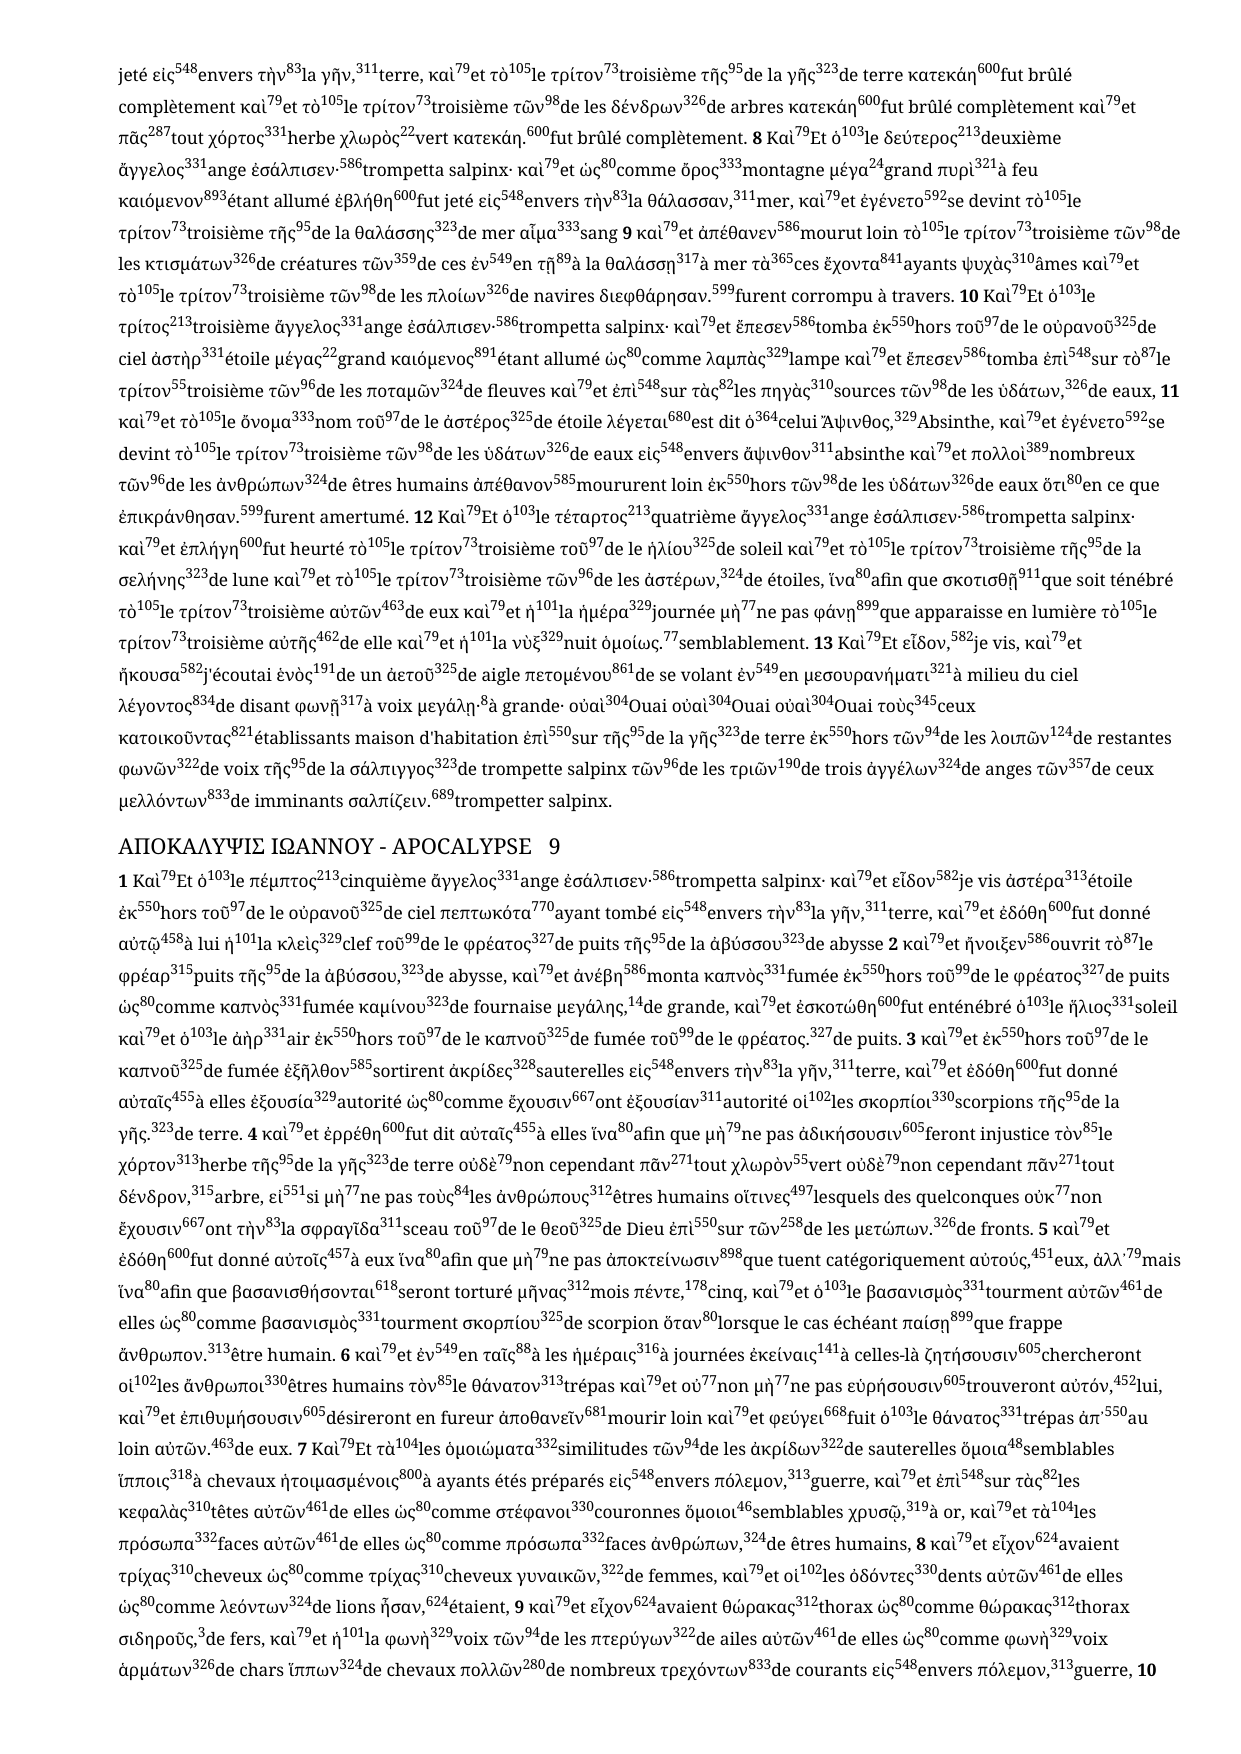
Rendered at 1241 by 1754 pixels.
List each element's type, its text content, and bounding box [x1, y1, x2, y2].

text 1 Καὶ79Et ὅταν80lorsque le cas échéant ἤνοιξεν586ouvrit τὴν83la σφραγῖδα311sceau τὴν83la ἑβδόμην,201septième, ἐγένετο592se devint σιγὴ329silence ἐν549en τῷ91à le οὐρανῷ319à ciel ὡς77comme ἡμιώριον.315demi-heure. 2 Καὶ79Et εἶδον582je vis τοὺς84les ἑπτὰ178sept ἀγγέλους312anges οἳ497lesquels ἐνώπιον552en devant τοῦ97de le θεοῦ325de Dieu ἑστήκασιν,641ont dressé, καὶ79et ἐδόθησαν599furent donné αὐτοῖς457à eux ἑπτὰ194sept σάλπιγγες.328trompettes salpinx. 3 Καὶ79Et ἄλλος132autre ἄγγελος331ange ἦλθεν586vint καὶ79et ἐστάθη600fut dressé ἐπὶ550sur τοῦ99de le θυσιαστηρίου327de autel des sacrifices ἔχων840ayant λιβανωτὸν313encensoir à oliban χρυσοῦν,4d'or, καὶ79et ἐδόθη600fut donné αὐτῷ458à lui θυμιάματα332sacrifices de l'encens πολλά,288nombreux, ἵνα80afin que δώσει606donnera ταῖς88à les προσευχαῖς316à prières τῶν96de les ἁγίων64de saints πάντων280de tous ἐπὶ548sur τὸ87le θυσιαστήριον315autel des sacrifices τὸ87le χρυσοῦν6d'or τὸ348ce ἐνώπιον552en devant τοῦ97de le θρόνου.325de trône. 4 καὶ79et ἀνέβη586monta ὁ103le καπνὸς331fumée τῶν98de les θυμιαμάτων326de sacrifices de l'encens ταῖς88à les προσευχαῖς316à prières τῶν96de les ἁγίων64de saints ἐκ550hors χειρὸς323de main τοῦ97de le ἀγγέλου325de ange ἐνώπιον552en devant τοῦ97de le θεοῦ.325de Dieu. 5 καὶ79et εἴληφεν642a pris ὁ103le ἄγγελος331ange τὸν85le λιβανωτὸν313encensoir à oliban καὶ79et ἐγέμισεν586remplit pleinement αὐτὸν452lui ἐκ550hors τοῦ99de le πυρὸς327de feu τοῦ99de le θυσιαστηρίου327de autel des sacrifices καὶ79et ἔβαλεν586jeta εἰς548envers τὴν83la γῆν,311terre, καὶ79et ἐγένοντο591se devinrent βρονταὶ328tonnerres καὶ79et φωναὶ328voix καὶ79et ἀστραπαὶ328éclairs καὶ79et σεισμός.331séisme. 6 Καὶ79Et οἱ102les ἑπτὰ196sept ἄγγελοι330anges οἱ363ceux ἔχοντες839ayants τὰς82les ἑπτὰ176sept σάλπιγγας310trompettes salpinx ἡτοίμασαν585préparèrent αὐτοὺς527eux-mêmes ἵνα80afin que σαλπίσωσιν.898que trompettent salpinx. 7 Καὶ79Et ὁ103le πρῶτος71premier ἐσάλπισεν·586trompetta salpinx· καὶ79et ἐγένετο592se devint χάλαζα329grêle καὶ79et πῦρ333feu μεμιγμένα814ayants étés mixés ἐν549en αἵματι321à sang καὶ79et ἐβλήθη600fut jeté εἰς548envers τὴν83la γῆν,311terre, καὶ79et τὸ105le τρίτον73troisième τῆς95de la γῆς323de terre κατεκάη600fut brûlé complètement καὶ79et τὸ105le τρίτον73troisième τῶν98de les δένδρων326de arbres κατεκάη600fut brûlé complètement καὶ79et πᾶς287tout χόρτος331herbe χλωρὸς22vert κατεκάη.600fut brûlé complètement. 8 Καὶ79Et ὁ103le δεύτερος213deuxième ἄγγελος331ange ἐσάλπισεν·586trompetta salpinx· καὶ79et ὡς80comme ὄρος333montagne μέγα24grand πυρὶ321à feu καιόμενον893étant allumé ἐβλήθη600fut jeté εἰς548envers τὴν83la θάλασσαν,311mer, καὶ79et ἐγένετο592se devint τὸ105le τρίτον73troisième τῆς95de la θαλάσσης323de mer αἷμα333sang 9 καὶ79et ἀπέθανεν586mourut loin τὸ105le τρίτον73troisième τῶν98de les κτισμάτων326de créatures τῶν359de ces ἐν549en τῇ89à la θαλάσσῃ317à mer τὰ365ces ἔχοντα841ayants ψυχὰς310âmes καὶ79et τὸ105le τρίτον73troisième τῶν98de les πλοίων326de navires διεφθάρησαν.599furent corrompu à travers. 10 Καὶ79Et ὁ103le τρίτος213troisième ἄγγελος331ange ἐσάλπισεν·586trompetta salpinx· καὶ79et ἔπεσεν586tomba ἐκ550hors τοῦ97de le οὐρανοῦ325de ciel ἀστὴρ331étoile μέγας22grand καιόμενος891étant allumé ὡς80comme λαμπὰς329lampe καὶ79et ἔπεσεν586tomba ἐπὶ548sur τὸ87le τρίτον55troisième τῶν96de les ποταμῶν324de fleuves καὶ79et ἐπὶ548sur τὰς82les πηγὰς310sources τῶν98de les ὑδάτων,326de eaux, 11 καὶ79et τὸ105le ὄνομα333nom τοῦ97de le ἀστέρος325de étoile λέγεται680est dit ὁ364celui Ἄψινθος,329Absinthe, καὶ79et ἐγένετο592se devint τὸ105le τρίτον73troisième τῶν98de les ὑδάτων326de eaux εἰς548envers ἄψινθον311absinthe καὶ79et πολλοὶ389nombreux τῶν96de les ἀνθρώπων324de êtres humains ἀπέθανον585moururent loin ἐκ550hors τῶν98de les ὑδάτων326de eaux ὅτι80en ce que ἐπικράνθησαν.599furent amertumé. 12 Καὶ79Et ὁ103le τέταρτος213quatrième ἄγγελος331ange ἐσάλπισεν·586trompetta salpinx· καὶ79et ἐπλήγη600fut heurté τὸ105le τρίτον73troisième τοῦ97de le ἡλίου325de soleil καὶ79et τὸ105le τρίτον73troisième τῆς95de la σελήνης323de lune καὶ79et τὸ105le τρίτον73troisième τῶν96de les ἀστέρων,324de étoiles, ἵνα80afin que σκοτισθῇ911que soit ténébré τὸ105le τρίτον73troisième αὐτῶν463de eux καὶ79et ἡ101la ἡμέρα329journée μὴ77ne pas φάνῃ899que apparaisse en lumière τὸ105le τρίτον73troisième αὐτῆς462de elle καὶ79et ἡ101la νὺξ329nuit ὁμοίως.77semblablement. 13 Καὶ79Et εἶδον,582je vis, καὶ79et ἤκουσα582j'écoutai ἑνὸς191de un ἀετοῦ325de aigle πετομένου861de se volant ἐν549en μεσουρανήματι321à milieu du ciel λέγοντος834de disant φωνῇ317à voix μεγάλῃ·8à grande· οὐαὶ304Ouai οὐαὶ304Ouai οὐαὶ304Ouai τοὺς345ceux κατοικοῦντας821établissants maison d'habitation ἐπὶ550sur τῆς95de la γῆς323de terre ἐκ550hors τῶν94de les λοιπῶν124de restantes φωνῶν322de voix τῆς95de la σάλπιγγος323de trompette salpinx τῶν96de les τριῶν190de trois ἀγγέλων324de anges τῶν357de ceux μελλόντων833de imminants σαλπίζειν.689trompetter salpinx. [118, 59, 1181, 812]
text ΑΠΟΚΑΛΥΨΙΣ ΙΩΑΝΝΟΥ - APOCALYPSE 9 [118, 831, 1181, 861]
text 1 Καὶ79Et ὁ103le πέμπτος213cinquième ἄγγελος331ange ἐσάλπισεν·586trompetta salpinx· καὶ79et εἶδον582je vis ἀστέρα313étoile ἐκ550hors τοῦ97de le οὐρανοῦ325de ciel πεπτωκότα770ayant tombé εἰς548envers τὴν83la γῆν,311terre, καὶ79et ἐδόθη600fut donné αὐτῷ458à lui ἡ101la κλεὶς329clef τοῦ99de le φρέατος327de puits τῆς95de la ἀβύσσου323de abysse 2 καὶ79et ἤνοιξεν586ouvrit τὸ87le φρέαρ315puits τῆς95de la ἀβύσσου,323de abysse, καὶ79et ἀνέβη586monta καπνὸς331fumée ἐκ550hors τοῦ99de le φρέατος327de puits ὡς80comme καπνὸς331fumée καμίνου323de fournaise μεγάλης,14de grande, καὶ79et ἐσκοτώθη600fut enténébré ὁ103le ἥλιος331soleil καὶ79et ὁ103le ἀὴρ331air ἐκ550hors τοῦ97de le καπνοῦ325de fumée τοῦ99de le φρέατος.327de puits. 3 καὶ79et ἐκ550hors τοῦ97de le καπνοῦ325de fumée ἐξῆλθον585sortirent ἀκρίδες328sauterelles εἰς548envers τὴν83la γῆν,311terre, καὶ79et ἐδόθη600fut donné αὐταῖς455à elles ἐξουσία329autorité ὡς80comme ἔχουσιν667ont ἐξουσίαν311autorité οἱ102les σκορπίοι330scorpions τῆς95de la γῆς.323de terre. 4 καὶ79et ἐρρέθη600fut dit αὐταῖς455à elles ἵνα80afin que μὴ79ne pas ἀδικήσουσιν605feront injustice τὸν85le χόρτον313herbe τῆς95de la γῆς323de terre οὐδὲ79non cependant πᾶν271tout χλωρὸν55vert οὐδὲ79non cependant πᾶν271tout δένδρον,315arbre, εἰ551si μὴ77ne pas τοὺς84les ἀνθρώπους312êtres humains οἵτινες497lesquels des quelconques οὐκ77non ἔχουσιν667ont τὴν83la σφραγῖδα311sceau τοῦ97de le θεοῦ325de Dieu ἐπὶ550sur τῶν258de les μετώπων.326de fronts. 5 καὶ79et ἐδόθη600fut donné αὐτοῖς457à eux ἵνα80afin que μὴ79ne pas ἀποκτείνωσιν898que tuent catégoriquement αὐτούς,451eux, ἀλλ᾽79mais ἵνα80afin que βασανισθήσονται618seront torturé μῆνας312mois πέντε,178cinq, καὶ79et ὁ103le βασανισμὸς331tourment αὐτῶν461de elles ὡς80comme βασανισμὸς331tourment σκορπίου325de scorpion ὅταν80lorsque le cas échéant παίσῃ899que frappe ἄνθρωπον.313être humain. 6 καὶ79et ἐν549en ταῖς88à les ἡμέραις316à journées ἐκείναις141à celles-là ζητήσουσιν605chercheront οἱ102les ἄνθρωποι330êtres humains τὸν85le θάνατον313trépas καὶ79et οὐ77non μὴ77ne pas εὑρήσουσιν605trouveront αὐτόν,452lui, καὶ79et ἐπιθυμήσουσιν605désireront en fureur ἀποθανεῖν681mourir loin καὶ79et φεύγει668fuit ὁ103le θάνατος331trépas ἀπ᾽550au loin αὐτῶν.463de eux. 7 Καὶ79Et τὰ104les ὁμοιώματα332similitudes τῶν94de les ἀκρίδων322de sauterelles ὅμοια48semblables ἵπποις318à chevaux ἡτοιμασμένοις800à ayants étés préparés εἰς548envers πόλεμον,313guerre, καὶ79et ἐπὶ548sur τὰς82les κεφαλὰς310têtes αὐτῶν461de elles ὡς80comme στέφανοι330couronnes ὅμοιοι46semblables χρυσῷ,319à or, καὶ79et τὰ104les πρόσωπα332faces αὐτῶν461de elles ὡς80comme πρόσωπα332faces ἀνθρώπων,324de êtres humains, 8 καὶ79et εἶχον624avaient τρίχας310cheveux ὡς80comme τρίχας310cheveux γυναικῶν,322de femmes, καὶ79et οἱ102les ὀδόντες330dents αὐτῶν461de elles ὡς80comme λεόντων324de lions ἦσαν,624étaient, 9 καὶ79et εἶχον624avaient θώρακας312thorax ὡς80comme θώρακας312thorax σιδηροῦς,3de fers, καὶ79et ἡ101la φωνὴ329voix τῶν94de les πτερύγων322de ailes αὐτῶν461de elles ὡς80comme φωνὴ329voix ἁρμάτων326de chars ἵππων324de chevaux πολλῶν280de nombreux τρεχόντων833de courants εἰς548envers πόλεμον,313guerre, 10 καὶ79et ἔχουσιν667ont οὐρὰς310queues ὁμοίας29semblables σκορπίοις318à scorpions καὶ79et κέντρα,314aiguillons, καὶ79et ἐν549en ταῖς88à les οὐραῖς316à queues αὐτῶν461de elles ἡ101la ἐξουσία329autorité αὐτῶν461de elles ἀδικῆσαι681faire injustice τοὺς84les ἀνθρώπους312êtres humains μῆνας312mois πέντε,178cinq, 11 ἔχουσιν667ont ἐπ᾽550sur αὐτῶν534de elles-mêmes βασιλέα313roi τὸν85le ἄγγελον313ange τῆς95de la ἀβύσσου,323de abysse, ὄνομα333nom αὐτῷ458à lui Ἑβραϊστὶ77En Hébreu Ἀβαδδών,331Abaddon, καὶ79et ἐν549en τῇ89à la Ἑλληνικῇ57à Hellènique ὄνομα315nom ἔχει668a Ἀπολλύων.331Apollyon. 12 Ἡ101La οὐαὶ329Ouai ἡ101la μία20une ἀπῆλθεν·586éloigna· ἰδοὺ306voici ἔρχεται674se vient ἔτι77encore δύο194deux οὐαὶ328Ouai μετὰ548après ταῦτα.347ces-ci. 13 Καὶ79Et ὁ103le ἕκτος213sixième ἄγγελος331ange ἐσάλπισεν·586trompetta salpinx· καὶ79et ἤκουσα582j'écoutai φωνὴν311voix μίαν177une ἐκ550hors τῶν98de les [τεσσάρων]190[de quatre] κεράτων326de cornes τοῦ99de le θυσιαστηρίου327de autel des sacrifices τοῦ99de le χρυσοῦ18de d'or τοῦ360de ce ἐνώπιον552en devant τοῦ97de le θεοῦ,325de Dieu, 14 λέγουσαν820disante τῷ91à le ἕκτῳ207à sixième ἀγγέλῳ,319à ange, ὁ364celui ἔχων840ayant τὴν83la σάλπιγγα·311trompette salpinx· λῦσον554délie τοὺς84les τέσσαρας178quatre ἀγγέλους312anges τοὺς345ceux δεδεμένους795ayants étés attachés de lien ἐπὶ549sur τῷ91à le ποταμῷ319à fleuve τῷ91à le μεγάλῳ10à grand Εὐφράτῃ.319à Euphrate. 15 καὶ79et ἐλύθησαν599furent délié οἱ102les τέσσαρες196quatre ἄγγελοι330anges οἱ363ceux ἡτοιμασμένοι812ayants étés préparés εἰς548envers τὴν83la ὥραν311heure καὶ79et ἡμέραν311journée καὶ79et μῆνα313mois καὶ79et ἐνιαυτόν,313année, ἵνα80afin que ἀποκτείνωσιν898que tuent catégoriquement τὸ87le τρίτον55troisième τῶν96de les ἀνθρώπων.324de êtres humains. 16 καὶ79et ὁ103le ἀριθμὸς331nombre τῶν98de les στρατευμάτων326de troupes de soldats τοῦ99de le ἱππικοῦ67de équestre δὶς77doublement μυριάδες328myriades μυριάδων,322de myriades, ἤκουσα582j'écoutai τὸν85le ἀριθμὸν313nombre αὐτῶν.465de eux. 17 Καὶ79Et οὕτως77ainsi εἶδον582je vis τοὺς84les ἵππους312chevaux ἐν549en τῇ249à la ὁράσει317à vision καὶ79et τοὺς345ceux καθημένους848se étants assis ἐπ᾽550sur αὐτῶν,463de eux, ἔχοντας821ayants θώρακας312thorax πυρίνους3de feux καὶ79et ὑακινθίνους3hyacinthines καὶ79et θειώδεις,3sulfureux, καὶ79et αἱ100les κεφαλαὶ328têtes τῶν96de les ἵππων324de chevaux ὡς80comme κεφαλαὶ328têtes λεόντων,324de lions, καὶ79et ἐκ550hors τῶν98de les στομάτων326de bouches αὐτῶν463de eux ἐκπορεύεται674se va au dehors πῦρ333feu καὶ79et καπνὸς331fumée καὶ79et θεῖον.333soufre. 18 ἀπὸ550au loin τῶν94de les τριῶν188de trois πληγῶν322de coups τούτων147de celles-ci ἀπεκτάνθησαν599furent tué catégoriquement τὸ105le τρίτον73troisième τῶν96de les ἀνθρώπων,324de êtres humains, ἐκ550hors τοῦ99de le πυρὸς327de feu καὶ79et τοῦ97de le καπνοῦ325de fumée καὶ79et τοῦ99de le θείου327de soufre τοῦ360de ce ἐκπορευομένου863de se allant au dehors ἐκ550hors τῶν98de les στομάτων326de bouches αὐτῶν.463de eux. 19 ἡ101la γὰρ79car ἐξουσία329autorité τῶν96de les ἵππων324de chevaux ἐν549en τῷ93à le στόματι321à bouche αὐτῶν463de eux ἐστιν668est καὶ79et ἐν549en ταῖς88à les οὐραῖς316à queues αὐτῶν,463de eux, αἱ100les γὰρ79car οὐραὶ328queues αὐτῶν463de eux ὅμοιαι44semblables ὄφεσιν,318à serpents, ἔχουσαι837ayantes κεφαλὰς310têtes καὶ79et ἐν549en αὐταῖς455à elles ἀδικοῦσιν.667font injustice. 20 Καὶ79Et οἱ102les λοιποὶ389restants τῶν96de les ἀνθρώπων,324de êtres humains, οἳ497lesquels οὐκ77non ἀπεκτάνθησαν599furent tué catégoriquement ἐν549en ταῖς88à les πληγαῖς316à coups ταύταις,141à celles-ci, οὐδὲ79non cependant μετενόησαν585transintelligèrent ἐκ550hors τῶν98de les ἔργων326de travaux τῶν94de les χειρῶν322de mains αὐτῶν,463de eux, ἵνα80afin que μὴ77ne pas προσκυνήσουσιν605prosterneront vers τὰ86les δαιμόνια314démons καὶ79et τὰ86les εἴδωλα314idoles τὰ86les χρυσᾶ5d'ors καὶ79et τὰ86les ἀργυρᾶ5argentés καὶ79et τὰ86les χαλκᾶ5cuivreux καὶ79et τὰ86les λίθινα5pierreux καὶ79et τὰ86les ξύλινα,5boisés, ἃ499lesquels οὔτε79ni βλέπειν689regarder δύνανται673se peuvent οὔτε79ni ἀκούειν689écouter οὔτε79ni περιπατεῖν,689piétiner autour, 21 καὶ79et οὐ77non μετενόησαν585transintelligèrent ἐκ550hors τῶν96de les φόνων324de meurtres αὐτῶν463de eux οὔτε79ni ἐκ550hors τῶν98de les φαρμάκων326de pharmaceutiques αὐτῶν463de eux οὔτε79ni ἐκ550hors τῆς95de la πορνείας323de pornation αὐτῶν463de eux οὔτε79ni ἐκ550hors τῶν98de les κλεμμάτων326de choses volées αὐτῶν.463de eux. [118, 865, 1181, 1682]
